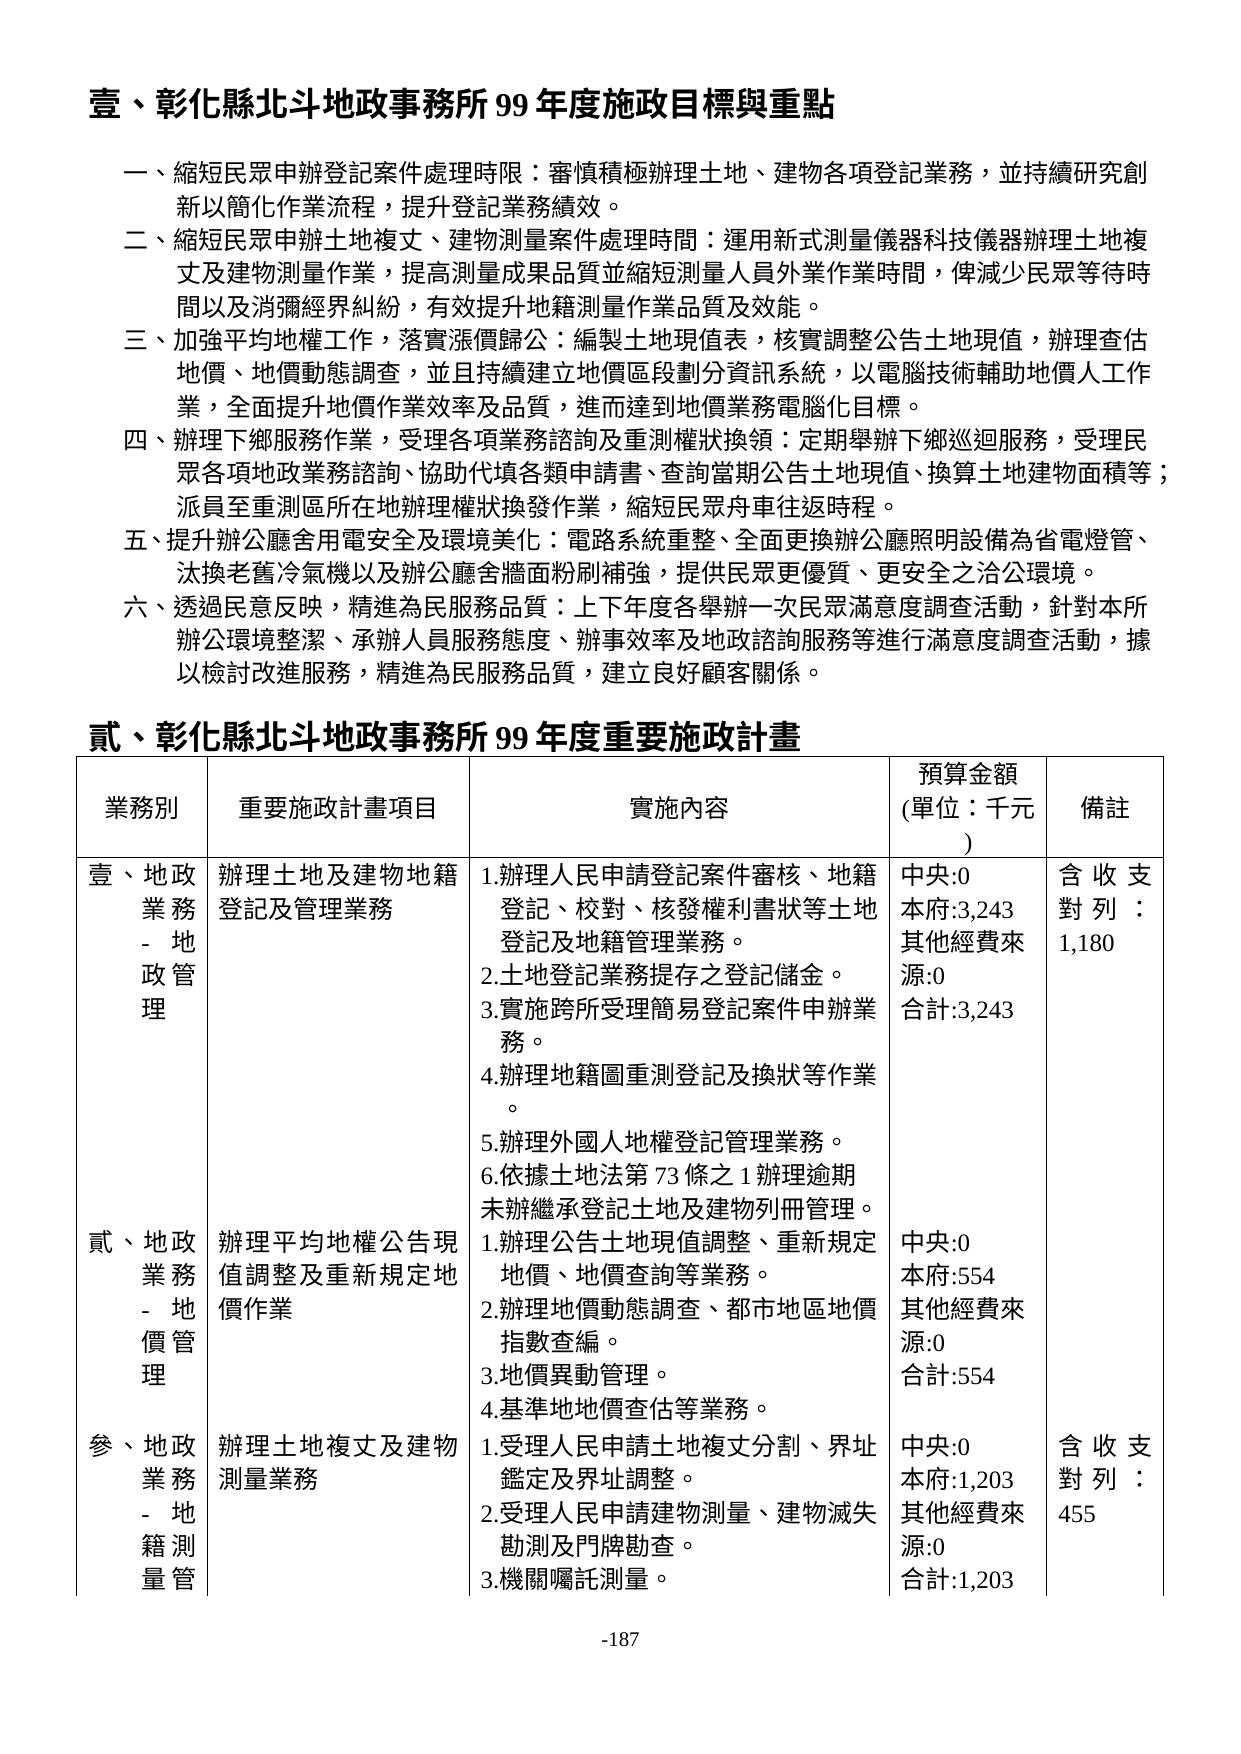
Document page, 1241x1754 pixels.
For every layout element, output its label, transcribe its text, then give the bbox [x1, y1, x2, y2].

table_cell 辦理土地複丈及建物測量業務 [208, 1429, 469, 1596]
table_header 重要施政計畫項目 [208, 757, 469, 857]
table_cell 辦理土地及建物地籍登記及管理業務 [208, 858, 469, 1225]
table_cell 中央:0 本府:1,203 其他經費來源:0 合計:1,203 [890, 1429, 1046, 1596]
text 一、縮短民眾申辦登記案件處理時限：審慎積極辦理土地、建物各項登記業務，並持續研究創新以簡化作業流程，提升登記業務績效。 [123, 156, 1152, 223]
table_cell [1047, 1225, 1163, 1429]
text 五、提升辦公廳舍用電安全及環境美化：電路系統重整、全面更換辦公廳照明設備為省電燈管、汰換老舊冷氣機以及辦公廳舍牆面粉刷補強，提供民眾更優質、更安全之洽公環境。 [123, 523, 1152, 589]
table_header 實施內容 [470, 757, 889, 857]
text 壹、彰化縣北斗地政事務所99年度施政目標與重點 [88, 89, 1152, 123]
table_cell 1.受理人民申請土地複丈分割、界址鑑定及界址調整。 2.受理人民申請建物測量、建物滅失勘測及門牌勘查。 3.機關囑託測量。 [470, 1429, 889, 1596]
text 三、加強平均地權工作，落實漲價歸公：編製土地現值表，核實調整公告土地現值，辦理查估地價、地價動態調查，並且持續建立地價區段劃分資訊系統，以電腦技術輔助地價人工作業，全面提升地價作業效率及品質，進而達到地價業務電腦化目標。 [123, 323, 1152, 423]
text 六、透過民意反映，精進為民服務品質：上下年度各舉辦一次民眾滿意度調查活動，針對本所辦公環境整潔、承辦人員服務態度、辦事效率及地政諮詢服務等進行滿意度調查活動，據以檢討改進服務，精進為民服務品質，建立良好顧客關係。 [123, 589, 1152, 689]
table_cell 中央:0 本府:3,243 其他經費來源:0 合計:3,243 [890, 858, 1046, 1225]
table_cell 中央:0 本府:554 其他經費來源:0 合計:554 [890, 1225, 1046, 1429]
table_cell 壹、地政業務-地政管理 [77, 858, 207, 1225]
table_cell 1.辦理人民申請登記案件審核、地籍登記、校對、核發權利書狀等土地登記及地籍管理業務。 2.土地登記業務提存之登記儲金。 3.實施跨所受理簡易登記案件申辦業務。 4.辦理地籍圖重測登記及換狀等作業。 5.辦理外國人地權登記管理業務。 6.依據土地法第73條之1辦理逾期未辦繼承登記土地及建物列冊管理。 [470, 858, 889, 1225]
text 二、縮短民眾申辦土地複丈、建物測量案件處理時間：運用新式測量儀器科技儀器辦理土地複丈及建物測量作業，提高測量成果品質並縮短測量人員外業作業時間，俾減少民眾等待時間以及消彌經界糾紛，有效提升地籍測量作業品質及效能。 [123, 223, 1152, 323]
table_header 業務別 [77, 757, 207, 857]
table_cell 1.辦理公告土地現值調整、重新規定地價、地價查詢等業務。 2.辦理地價動態調查、都市地區地價指數查編。 3.地價異動管理。 4.基準地地價查估等業務。 [470, 1225, 889, 1429]
table_cell 參、地政業務-地籍測量管 [77, 1429, 207, 1596]
table_cell 貳、地政業務-地價管理 [77, 1225, 207, 1429]
table_cell 含收支對列：1,180 [1047, 858, 1163, 1225]
table_cell 含收支對列：455 [1047, 1429, 1163, 1596]
table_cell 辦理平均地權公告現值調整及重新規定地價作業 [208, 1225, 469, 1429]
text 四、辦理下鄉服務作業，受理各項業務諮詢及重測權狀換領：定期舉辦下鄉巡迴服務，受理民眾各項地政業務諮詢、協助代填各類申請書、查詢當期公告土地現值、換算土地建物面積等；派員至重測區所在地辦理權狀換發作業，縮短民眾舟車往返時程。 [123, 423, 1152, 523]
text 貳、彰化縣北斗地政事務所99年度重要施政計畫 [88, 723, 1152, 756]
table_header 預算金額 (單位：千元) [890, 757, 1046, 857]
table_header 備註 [1047, 757, 1163, 857]
